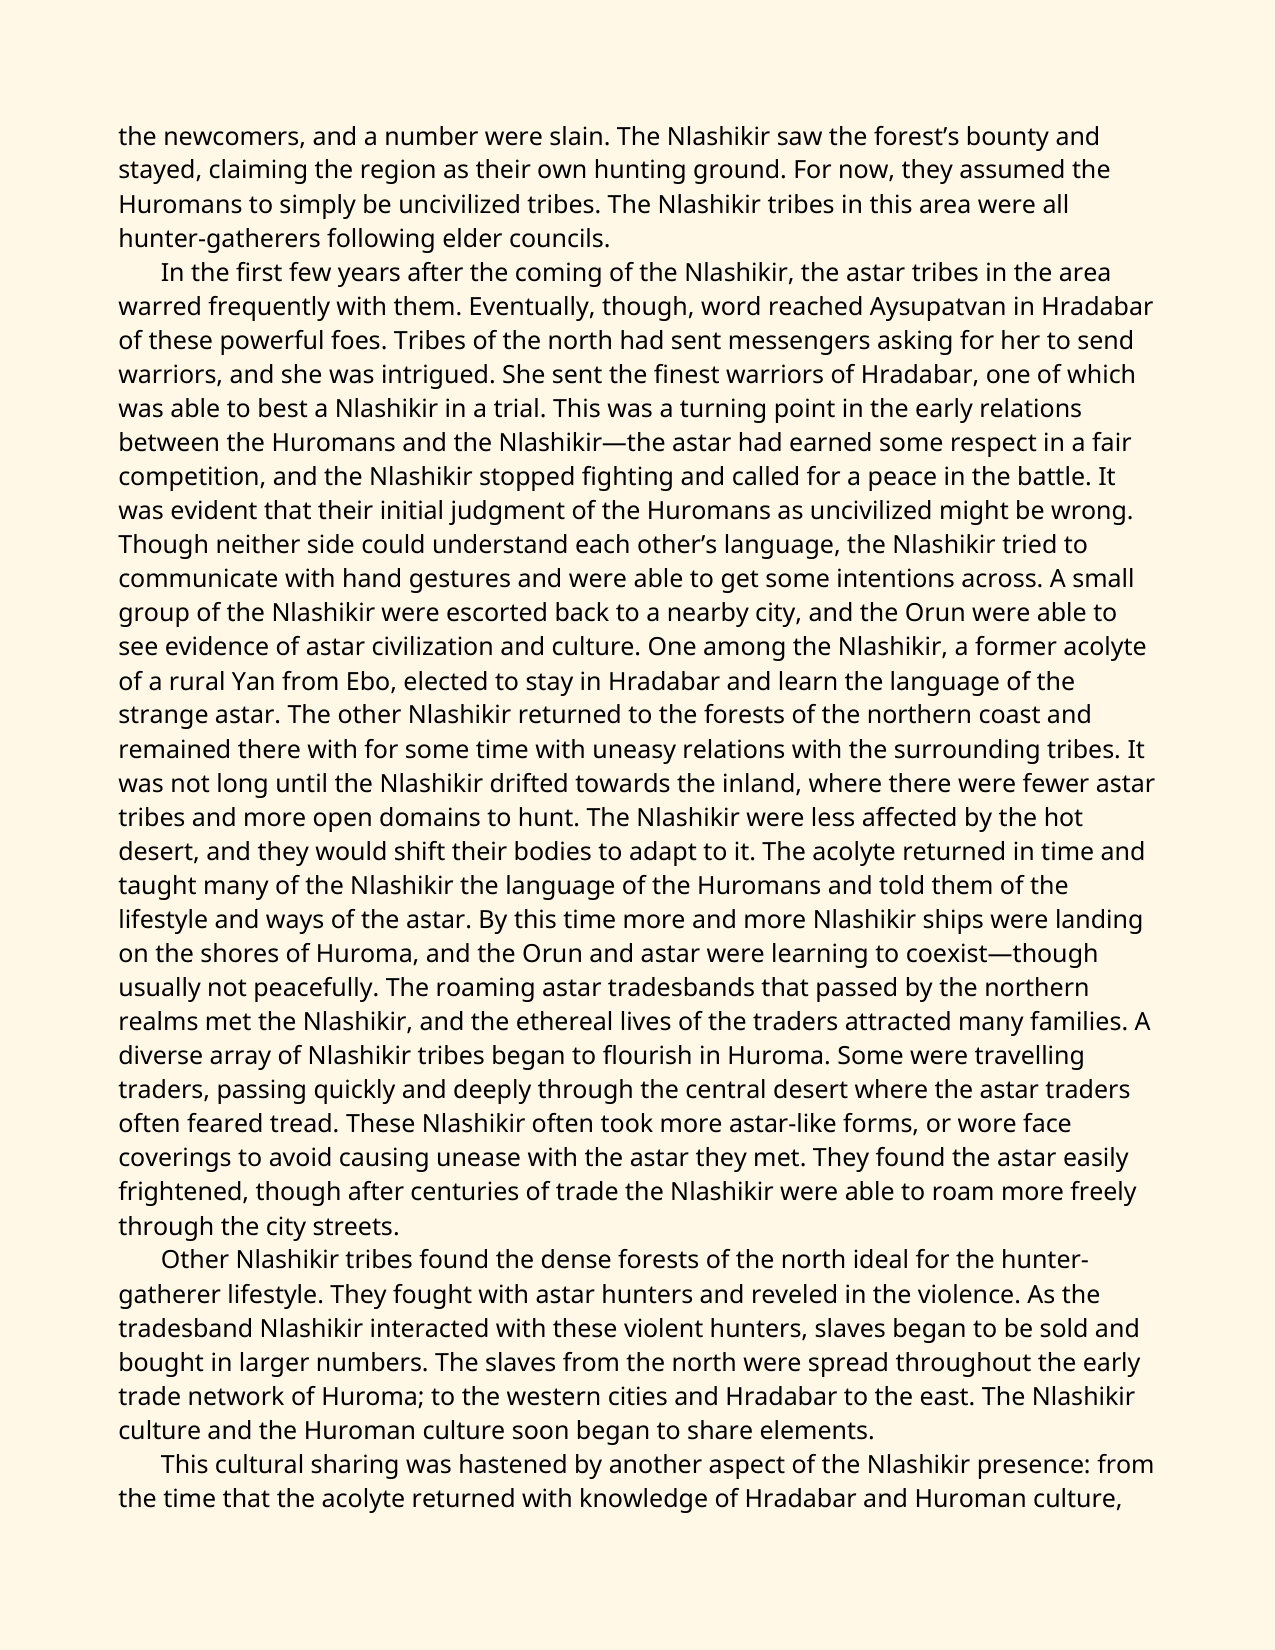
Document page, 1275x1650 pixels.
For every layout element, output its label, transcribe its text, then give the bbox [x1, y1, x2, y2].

text the newcomers, and a number were slain. The Nlashikir saw the forest’s bounty and stayed, claiming the region as their own hunting ground. For now, they assumed the Huromans to simply be uncivilized tribes. The Nlashikir tribes in this area were all hunter-gatherers following elder councils. [118, 118, 1157, 254]
text This cultural sharing was hastened by another aspect of the Nlashikir presence: from the time that the acolyte returned with knowledge of Hradabar and Huroman culture, [118, 1447, 1157, 1515]
text In the first few years after the coming of the Nlashikir, the astar tribes in the area warred frequently with them. Eventually, though, word reached Aysupatvan in Hradabar of these powerful foes. Tribes of the north had sent messengers asking for her to send warriors, and she was intrigued. She sent the finest warriors of Hradabar, one of which was able to best a Nlashikir in a trial. This was a turning point in the early relations between the Huromans and the Nlashikir—the astar had earned some respect in a fair competition, and the Nlashikir stopped fighting and called for a peace in the battle. It was evident that their initial judgment of the Huromans as uncivilized might be wrong. Though neither side could understand each other’s language, the Nlashikir tried to communicate with hand gestures and were able to get some intentions across. A small group of the Nlashikir were escorted back to a nearby city, and the Orun were able to see evidence of astar civilization and culture. One among the Nlashikir, a former acolyte of a rural Yan from Ebo, elected to stay in Hradabar and learn the language of the strange astar. The other Nlashikir returned to the forests of the northern coast and remained there with for some time with uneasy relations with the surrounding tribes. It was not long until the Nlashikir drifted towards the inland, where there were fewer astar tribes and more open domains to hunt. The Nlashikir were less affected by the hot desert, and they would shift their bodies to adapt to it. The acolyte returned in time and taught many of the Nlashikir the language of the Huromans and told them of the lifestyle and ways of the astar. By this time more and more Nlashikir ships were landing on the shores of Huroma, and the Orun and astar were learning to coexist—though usually not peacefully. The roaming astar tradesbands that passed by the northern realms met the Nlashikir, and the ethereal lives of the traders attracted many families. A diverse array of Nlashikir tribes began to flourish in Huroma. Some were travelling traders, passing quickly and deeply through the central desert where the astar traders often feared tread. These Nlashikir often took more astar-like forms, or wore face coverings to avoid causing unease with the astar they met. They found the astar easily frightened, though after centuries of trade the Nlashikir were able to roam more freely through the city streets. [118, 254, 1157, 1242]
text Other Nlashikir tribes found the dense forests of the north ideal for the hunter-gatherer lifestyle. They fought with astar hunters and reveled in the violence. As the tradesband Nlashikir interacted with these violent hunters, slaves began to be sold and bought in larger numbers. The slaves from the north were spread throughout the early trade network of Huroma; to the western cities and Hradabar to the east. The Nlashikir culture and the Huroman culture soon began to share elements. [118, 1242, 1157, 1447]
